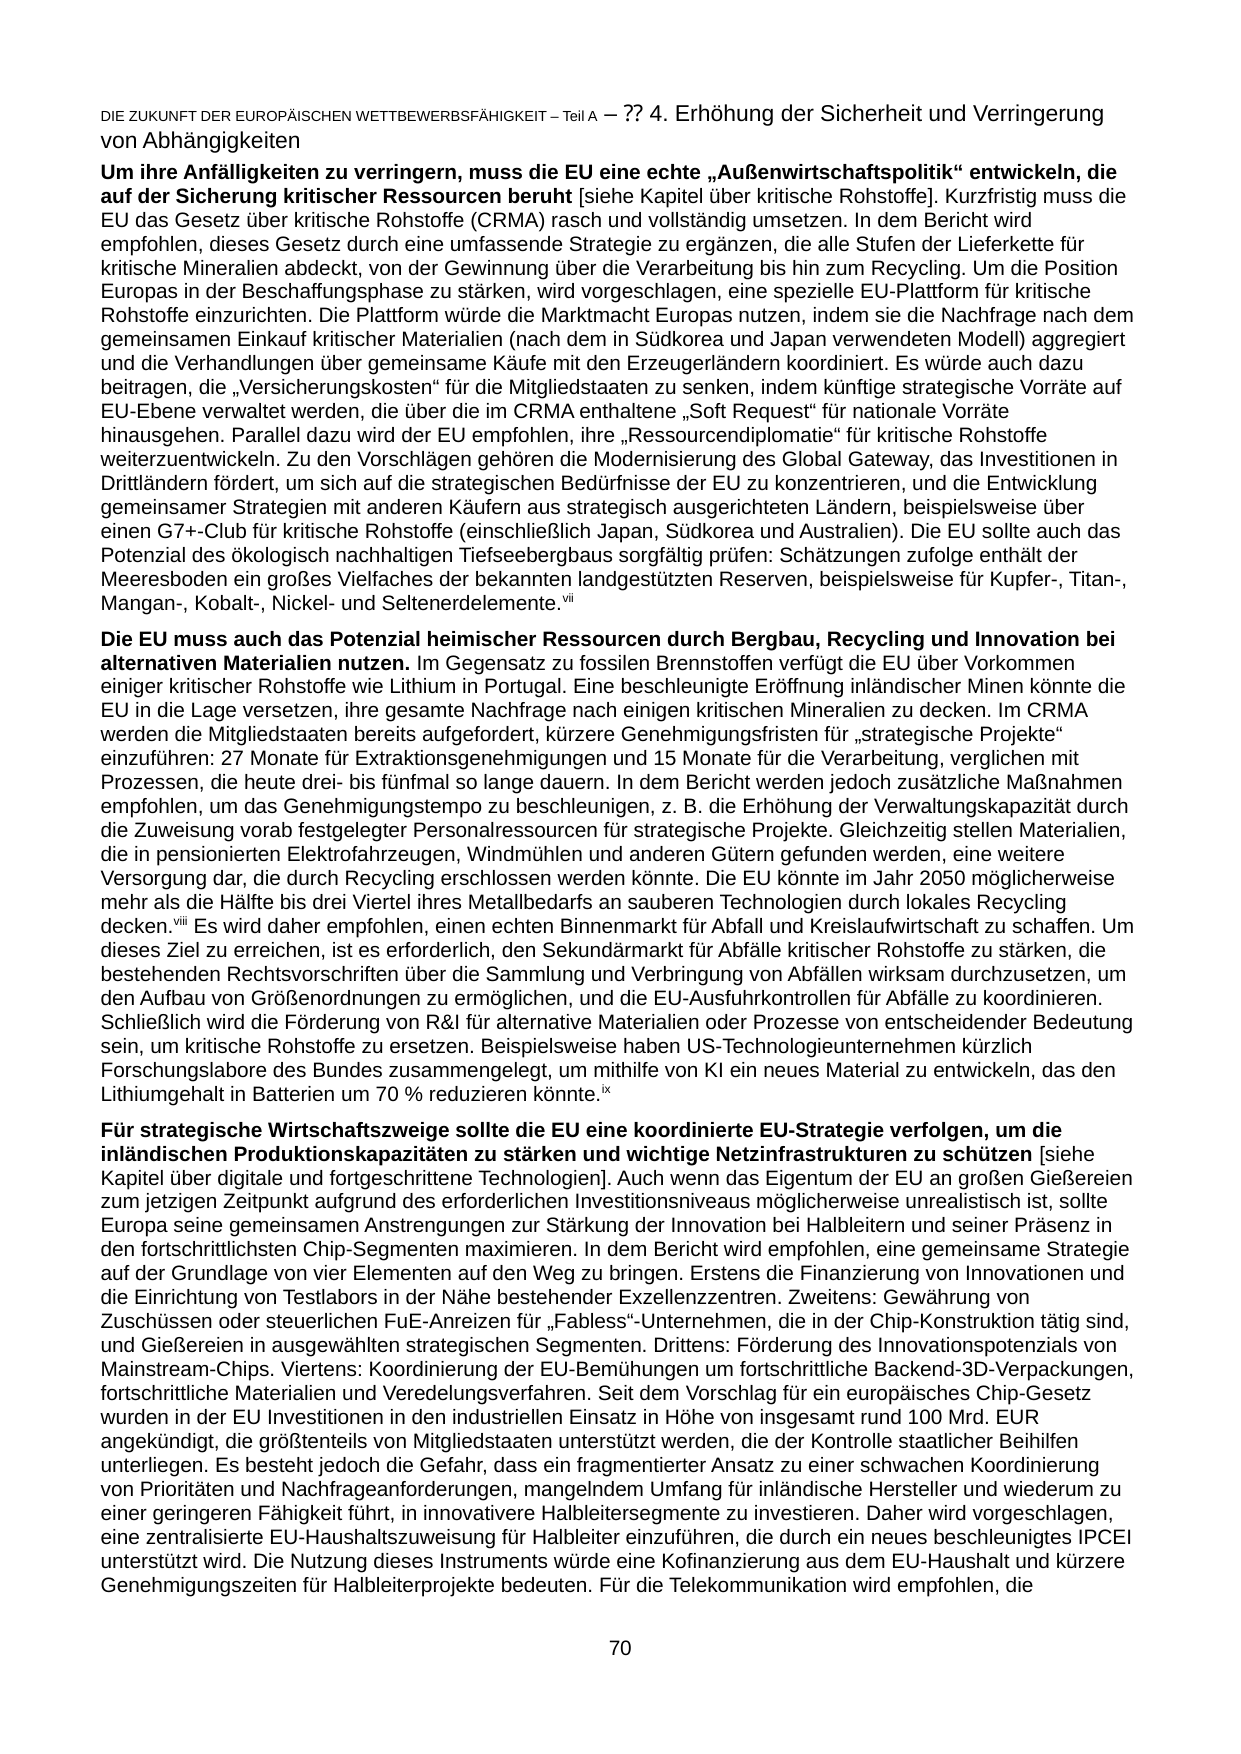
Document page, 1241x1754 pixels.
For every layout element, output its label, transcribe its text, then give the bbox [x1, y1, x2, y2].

text Um ihre Anfälligkeiten zu verringern, muss die EU eine echte „Außenwirtschaftspolitik“ entwickeln, die auf der Sicherung kritischer Ressourcen beruht [siehe Kapitel über kritische Rohstoffe]. Kurzfristig muss die EU das Gesetz über kritische Rohstoffe (CRMA) rasch und vollständig umsetzen. In dem Bericht wird empfohlen, dieses Gesetz durch eine umfassende Strategie zu ergänzen, die alle Stufen der Lieferkette für kritische Mineralien abdeckt, von der Gewinnung über die Verarbeitung bis hin zum Recycling. Um die Position Europas in der Beschaffungsphase zu stärken, wird vorgeschlagen, eine spezielle EU-Plattform für kritische Rohstoffe einzurichten. Die Plattform würde die Marktmacht Europas nutzen, indem sie die Nachfrage nach dem gemeinsamen Einkauf kritischer Materialien (nach dem in Südkorea und Japan verwendeten Modell) aggregiert und die Verhandlungen über gemeinsame Käufe mit den Erzeugerländern koordiniert. Es würde auch dazu beitragen, die „Versicherungskosten“ für die Mitgliedstaaten zu senken, indem künftige strategische Vorräte auf EU-Ebene verwaltet werden, die über die im CRMA enthaltene „Soft Request“ für nationale Vorräte hinausgehen. Parallel dazu wird der EU empfohlen, ihre „Ressourcendiplomatie“ für kritische Rohstoffe weiterzuentwickeln. Zu den Vorschlägen gehören die Modernisierung des Global Gateway, das Investitionen in Drittländern fördert, um sich auf die strategischen Bedürfnisse der EU zu konzentrieren, und die Entwicklung gemeinsamer Strategien mit anderen Käufern aus strategisch ausgerichteten Ländern, beispielsweise über einen G7+-Club für kritische Rohstoffe (einschließlich Japan, Südkorea und Australien). Die EU sollte auch das Potenzial des ökologisch nachhaltigen Tiefseebergbaus sorgfältig prüfen: Schätzungen zufolge enthält der Meeresboden ein großes Vielfaches der bekannten landgestützten Reserven, beispielsweise für Kupfer-, Titan-, Mangan-, Kobalt-, Nickel- und Seltenerdelemente. [100, 159, 1140, 615]
text Für strategische Wirtschaftszweige sollte die EU eine koordinierte EU-Strategie verfolgen, um die inländischen Produktionskapazitäten zu stärken und wichtige Netzinfrastrukturen zu schützen [siehe Kapitel über digitale und fortgeschrittene Technologien]. Auch wenn das Eigentum der EU an großen Gießereien zum jetzigen Zeitpunkt aufgrund des erforderlichen Investitionsniveaus möglicherweise unrealistisch ist, sollte Europa seine gemeinsamen Anstrengungen zur Stärkung der Innovation bei Halbleitern und seiner Präsenz in den fortschrittlichsten Chip-Segmenten maximieren. In dem Bericht wird empfohlen, eine gemeinsame Strategie auf der Grundlage von vier Elementen auf den Weg zu bringen. Erstens die Finanzierung von Innovationen und die Einrichtung von Testlabors in der Nähe bestehender Exzellenzzentren. Zweitens: Gewährung von Zuschüssen oder steuerlichen FuE-Anreizen für „Fabless“-Unternehmen, die in der Chip-Konstruktion tätig sind, und Gießereien in ausgewählten strategischen Segmenten. Drittens: Förderung des Innovationspotenzials von Mainstream-Chips. Viertens: Koordinierung der EU-Bemühungen um fortschrittliche Backend-3D-Verpackungen, fortschrittliche Materialien und Veredelungsverfahren. Seit dem Vorschlag für ein europäisches Chip-Gesetz wurden in der EU Investitionen in den industriellen Einsatz in Höhe von insgesamt rund 100 Mrd. EUR angekündigt, die größtenteils von Mitgliedstaaten unterstützt werden, die der Kontrolle staatlicher Beihilfen unterliegen. Es besteht jedoch die Gefahr, dass ein fragmentierter Ansatz zu einer schwachen Koordinierung von Prioritäten und Nachfrageanforderungen, mangelndem Umfang für inländische Hersteller und wiederum zu einer geringeren Fähigkeit führt, in innovativere Halbleitersegmente zu investieren. Daher wird vorgeschlagen, eine zentralisierte EU-Haushaltszuweisung für Halbleiter einzuführen, die durch ein neues beschleunigtes IPCEI unterstützt wird. Die Nutzung dieses Instruments würde eine Kofinanzierung aus dem EU-Haushalt und kürzere Genehmigungszeiten für Halbleiterprojekte bedeuten. Für die Telekommunikation wird empfohlen, die [100, 1117, 1140, 1597]
text Die EU muss auch das Potenzial heimischer Ressourcen durch Bergbau, Recycling und Innovation bei alternativen Materialien nutzen. Im Gegensatz zu fossilen Brennstoffen verfügt die EU über Vorkommen einiger kritischer Rohstoffe wie Lithium in Portugal. Eine beschleunigte Eröffnung inländischer Minen könnte die EU in die Lage versetzen, ihre gesamte Nachfrage nach einigen kritischen Mineralien zu decken. Im CRMA werden die Mitgliedstaaten bereits aufgefordert, kürzere Genehmigungsfristen für „strategische Projekte“ einzuführen: 27 Monate für Extraktionsgenehmigungen und 15 Monate für die Verarbeitung, verglichen mit Prozessen, die heute drei- bis fünfmal so lange dauern. In dem Bericht werden jedoch zusätzliche Maßnahmen empfohlen, um das Genehmigungstempo zu beschleunigen, z. B. die Erhöhung der Verwaltungskapazität durch die Zuweisung vorab festgelegter Personalressourcen für strategische Projekte. Gleichzeitig stellen Materialien, die in pensionierten Elektrofahrzeugen, Windmühlen und anderen Gütern gefunden werden, eine weitere Versorgung dar, die durch Recycling erschlossen werden könnte. Die EU könnte im Jahr 2050 möglicherweise mehr als die Hälfte bis drei Viertel ihres Metallbedarfs an sauberen Technologien durch lokales Recycling decken. Es wird daher empfohlen, einen echten Binnenmarkt für Abfall und Kreislaufwirtschaft zu schaffen. Um dieses Ziel zu erreichen, ist es erforderlich, den Sekundärmarkt für Abfälle kritischer Rohstoffe zu stärken, die bestehenden Rechtsvorschriften über die Sammlung und Verbringung von Abfällen wirksam durchzusetzen, um den Aufbau von Größenordnungen zu ermöglichen, und die EU-Ausfuhrkontrollen für Abfälle zu koordinieren. Schließlich wird die Förderung von R&I für alternative Materialien oder Prozesse von entscheidender Bedeutung sein, um kritische Rohstoffe zu ersetzen. Beispielsweise haben US-Technologieunternehmen kürzlich Forschungslabore des Bundes zusammengelegt, um mithilfe von KI ein neues Material zu entwickeln, das den Lithiumgehalt in Batterien um 70 % reduzieren könnte. [100, 626, 1140, 1106]
